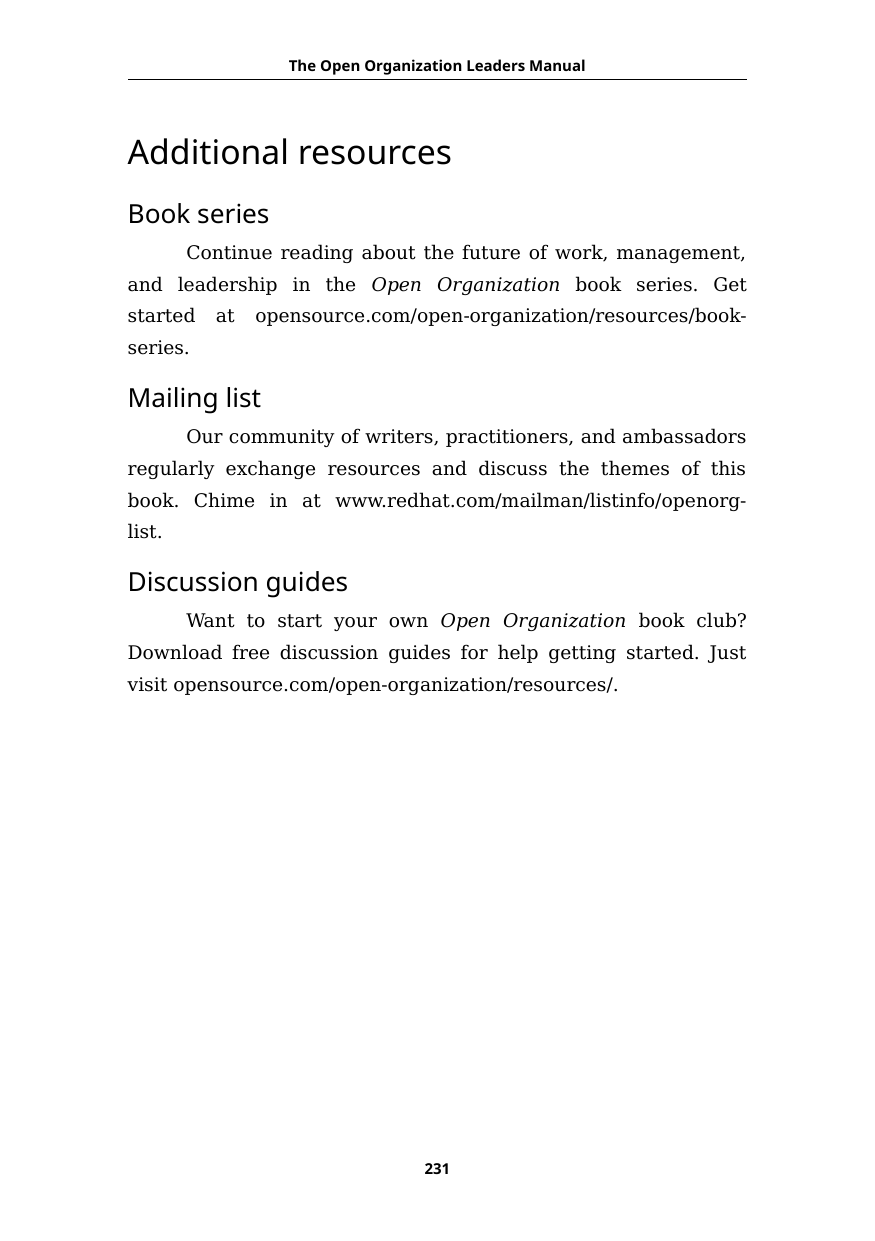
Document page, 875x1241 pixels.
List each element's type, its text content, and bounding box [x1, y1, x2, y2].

subtitle Additional resources [127, 133, 747, 172]
subtitle Discussion guides [127, 567, 747, 598]
text Our community of writers, practitioners, and ambassadors regularly exchange resources and discuss the themes of this book. Chime in at www.redhat.com/mailman/listinfo/openorg-list. [127, 426, 747, 543]
subtitle Mailing list [127, 383, 747, 414]
subtitle Book series [127, 199, 747, 230]
text Continue reading about the future of work, management, and leadership in the Open Organization book series. Get started at opensource.com/open-organization/resources/book-series. [127, 242, 747, 359]
text Want to start your own Open Organization book club? Download free discussion guides for help getting started. Just visit opensource.com/open-organization/resources/. [127, 610, 747, 696]
